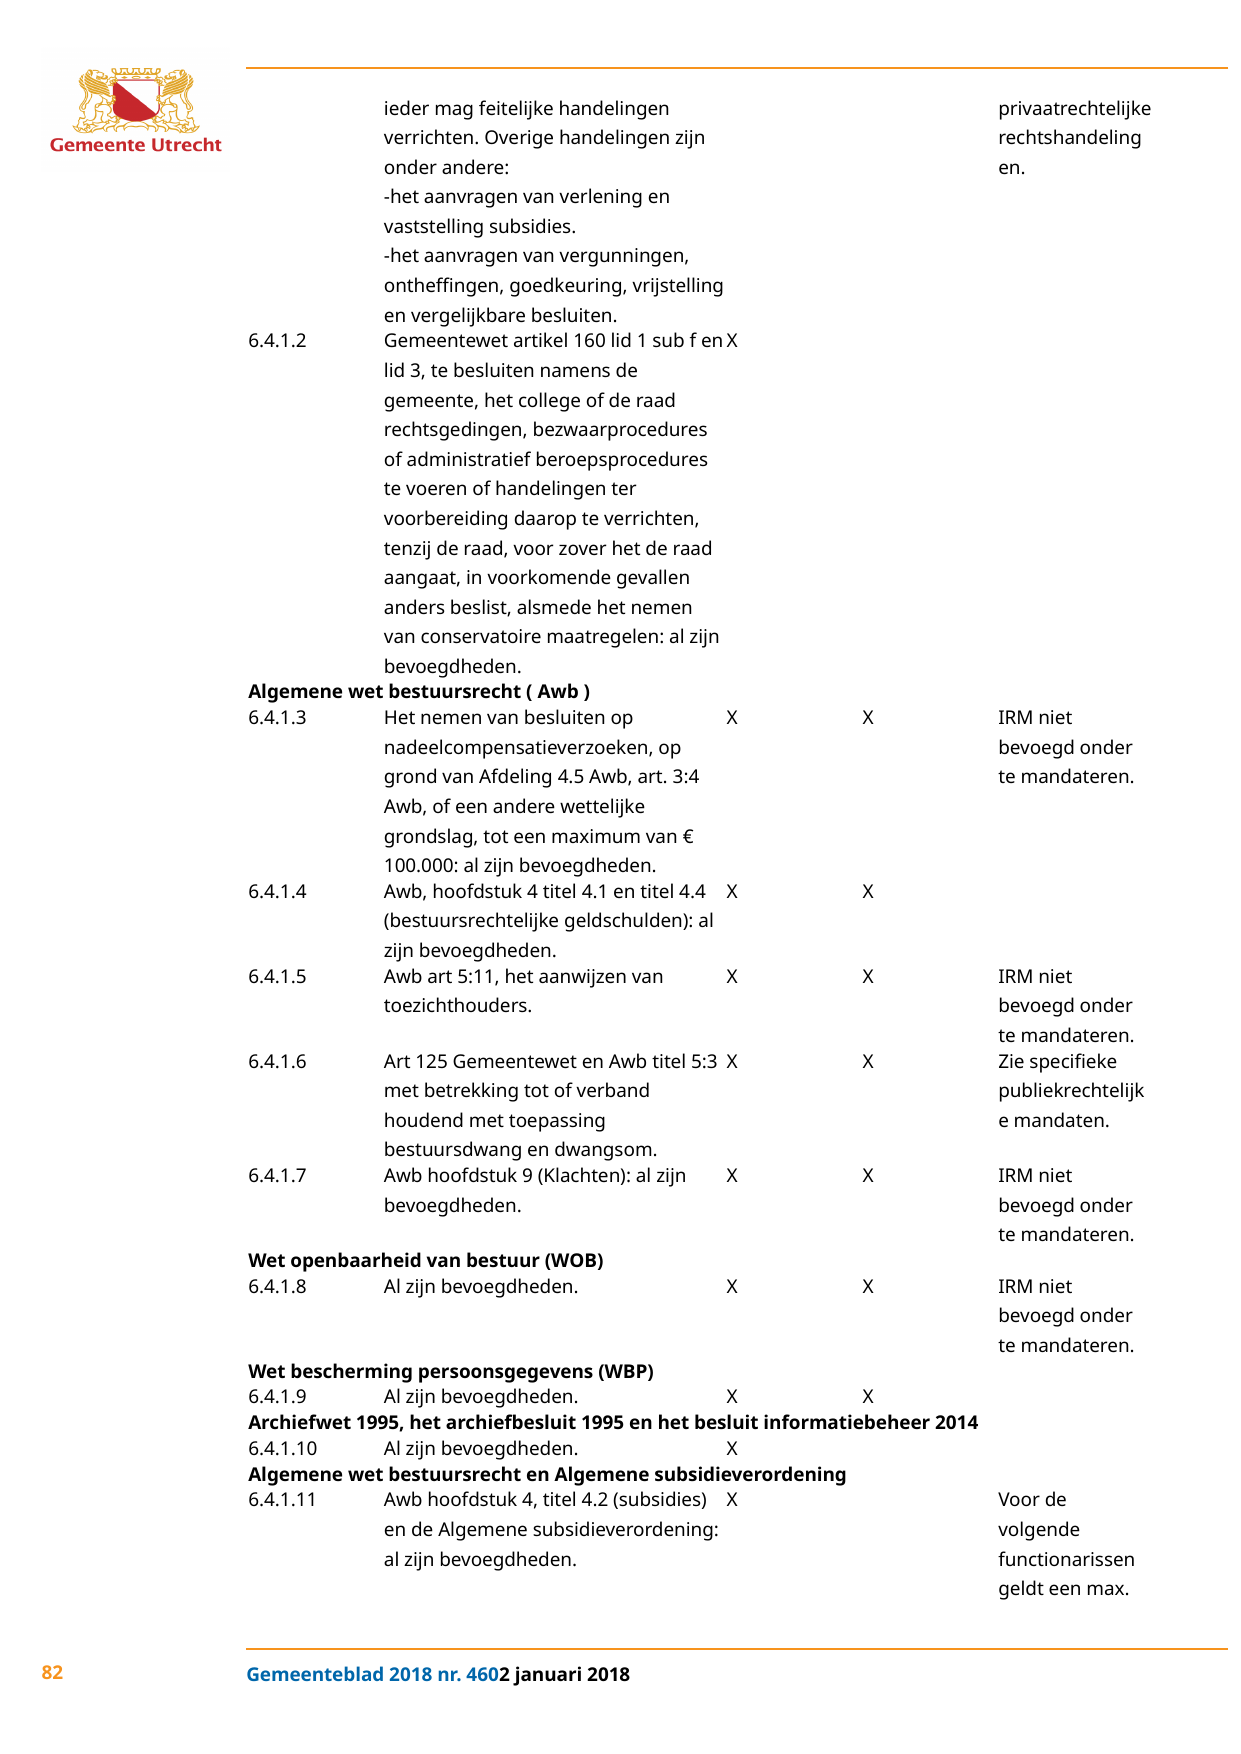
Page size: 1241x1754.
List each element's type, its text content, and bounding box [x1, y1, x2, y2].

table_cell Awb hoofdstuk 9 (Klachten): al zijn bevoegdheden. [384, 1163, 726, 1247]
table_cell X [726, 1487, 862, 1601]
picture [41, 47, 231, 172]
table_cell X [862, 1273, 998, 1358]
table_cell 6.4.1.10 [248, 1435, 384, 1461]
table_cell 6.4.1.11 [248, 1487, 384, 1601]
table_cell X [862, 1048, 998, 1162]
table_cell Wet openbaarheid van bestuur (WOB) [248, 1247, 1152, 1273]
table_cell Art 125 Gemeentewet en Awb titel 5:3 met betrekking tot of verband houdend met toepassing bestuursdwang en dwangsom. [384, 1048, 726, 1162]
table_cell 6.4.1.8 [248, 1273, 384, 1358]
table_cell IRM niet bevoegd onder te mandateren. [998, 963, 1152, 1048]
table_cell [726, 95, 862, 328]
table_cell X [726, 328, 862, 679]
table_cell [248, 95, 384, 328]
table_cell [998, 1384, 1152, 1409]
table_cell Awb hoofdstuk 4, titel 4.2 (subsidies) en de Algemene subsidieverordening: al zijn bevoegdheden. [384, 1487, 726, 1601]
table_cell [862, 328, 998, 679]
table_cell X [726, 1163, 862, 1247]
table_cell Algemene wet bestuursrecht en Algemene subsidieverordening [248, 1461, 1152, 1487]
table_cell Wet bescherming persoonsgegevens (WBP) [248, 1358, 1152, 1384]
table_cell Al zijn bevoegdheden. [384, 1273, 726, 1358]
table_cell 6.4.1.4 [248, 878, 384, 963]
table_cell Zie specifieke publiekrechtelijke mandaten. [998, 1048, 1152, 1162]
table_cell X [862, 878, 998, 963]
table_cell Archiefwet 1995, het archiefbesluit 1995 en het besluit informatiebeheer 2014 [248, 1409, 1152, 1435]
table_cell [998, 328, 1152, 679]
table_cell IRM niet bevoegd onder te mandateren. [998, 1163, 1152, 1247]
table_cell Algemene wet bestuursrecht ( Awb ) [248, 679, 1152, 704]
table_cell X [726, 963, 862, 1048]
table_cell IRM niet bevoegd onder te mandateren. [998, 1273, 1152, 1358]
table_cell [862, 1487, 998, 1601]
table_cell Al zijn bevoegdheden. [384, 1435, 726, 1461]
table_cell [862, 95, 998, 328]
table_cell Voor de volgende functionarissen geldt een max. [998, 1487, 1152, 1601]
table_cell [998, 878, 1152, 963]
table_cell X [862, 1384, 998, 1409]
table_cell [862, 1435, 998, 1461]
table_cell X [726, 1273, 862, 1358]
table_cell X [862, 705, 998, 878]
table_cell [998, 1435, 1152, 1461]
table_cell Gemeentewet artikel 160 lid 1 sub f en lid 3, te besluiten namens de gemeente, het college of de raad rechtsgedingen, bezwaarprocedures of administratief beroepsprocedures te voeren of handelingen ter voorbereiding daarop te verrichten, tenzij de raad, voor zover het de raad aangaat, in voorkomende gevallen anders beslist, alsmede het nemen van conservatoire maatregelen: al zijn bevoegdheden. [384, 328, 726, 679]
table_cell 6.4.1.7 [248, 1163, 384, 1247]
table_cell X [862, 963, 998, 1048]
table_cell X [726, 705, 862, 878]
table_cell Awb, hoofdstuk 4 titel 4.1 en titel 4.4 (bestuursrechtelijke geldschulden): al zijn bevoegdheden. [384, 878, 726, 963]
table_cell IRM niet bevoegd onder te mandateren. [998, 705, 1152, 878]
table_cell 6.4.1.5 [248, 963, 384, 1048]
table_cell 6.4.1.2 [248, 328, 384, 679]
table_cell Het nemen van besluiten op nadeelcompensatieverzoeken, op grond van Afdeling 4.5 Awb, art. 3:4 Awb, of een andere wettelijke grondslag, tot een maximum van € 100.000: al zijn bevoegdheden. [384, 705, 726, 878]
table_cell privaatrechtelijke rechtshandelingen. [998, 95, 1152, 328]
table_cell X [726, 1048, 862, 1162]
table_cell 6.4.1.6 [248, 1048, 384, 1162]
table_cell ieder mag feitelijke handelingen verrichten. Overige handelingen zijn onder andere: -het aanvragen van verlening en vaststelling subsidies. -het aanvragen van vergunningen, ontheffingen, goedkeuring, vrijstelling en vergelijkbare besluiten. [384, 95, 726, 328]
table_cell Awb art 5:11, het aanwijzen van toezichthouders. [384, 963, 726, 1048]
table_cell X [726, 878, 862, 963]
table_cell Al zijn bevoegdheden. [384, 1384, 726, 1409]
table_cell X [862, 1163, 998, 1247]
table_cell X [726, 1384, 862, 1409]
table_cell X [726, 1435, 862, 1461]
table_cell 6.4.1.3 [248, 705, 384, 878]
table_cell 6.4.1.9 [248, 1384, 384, 1409]
